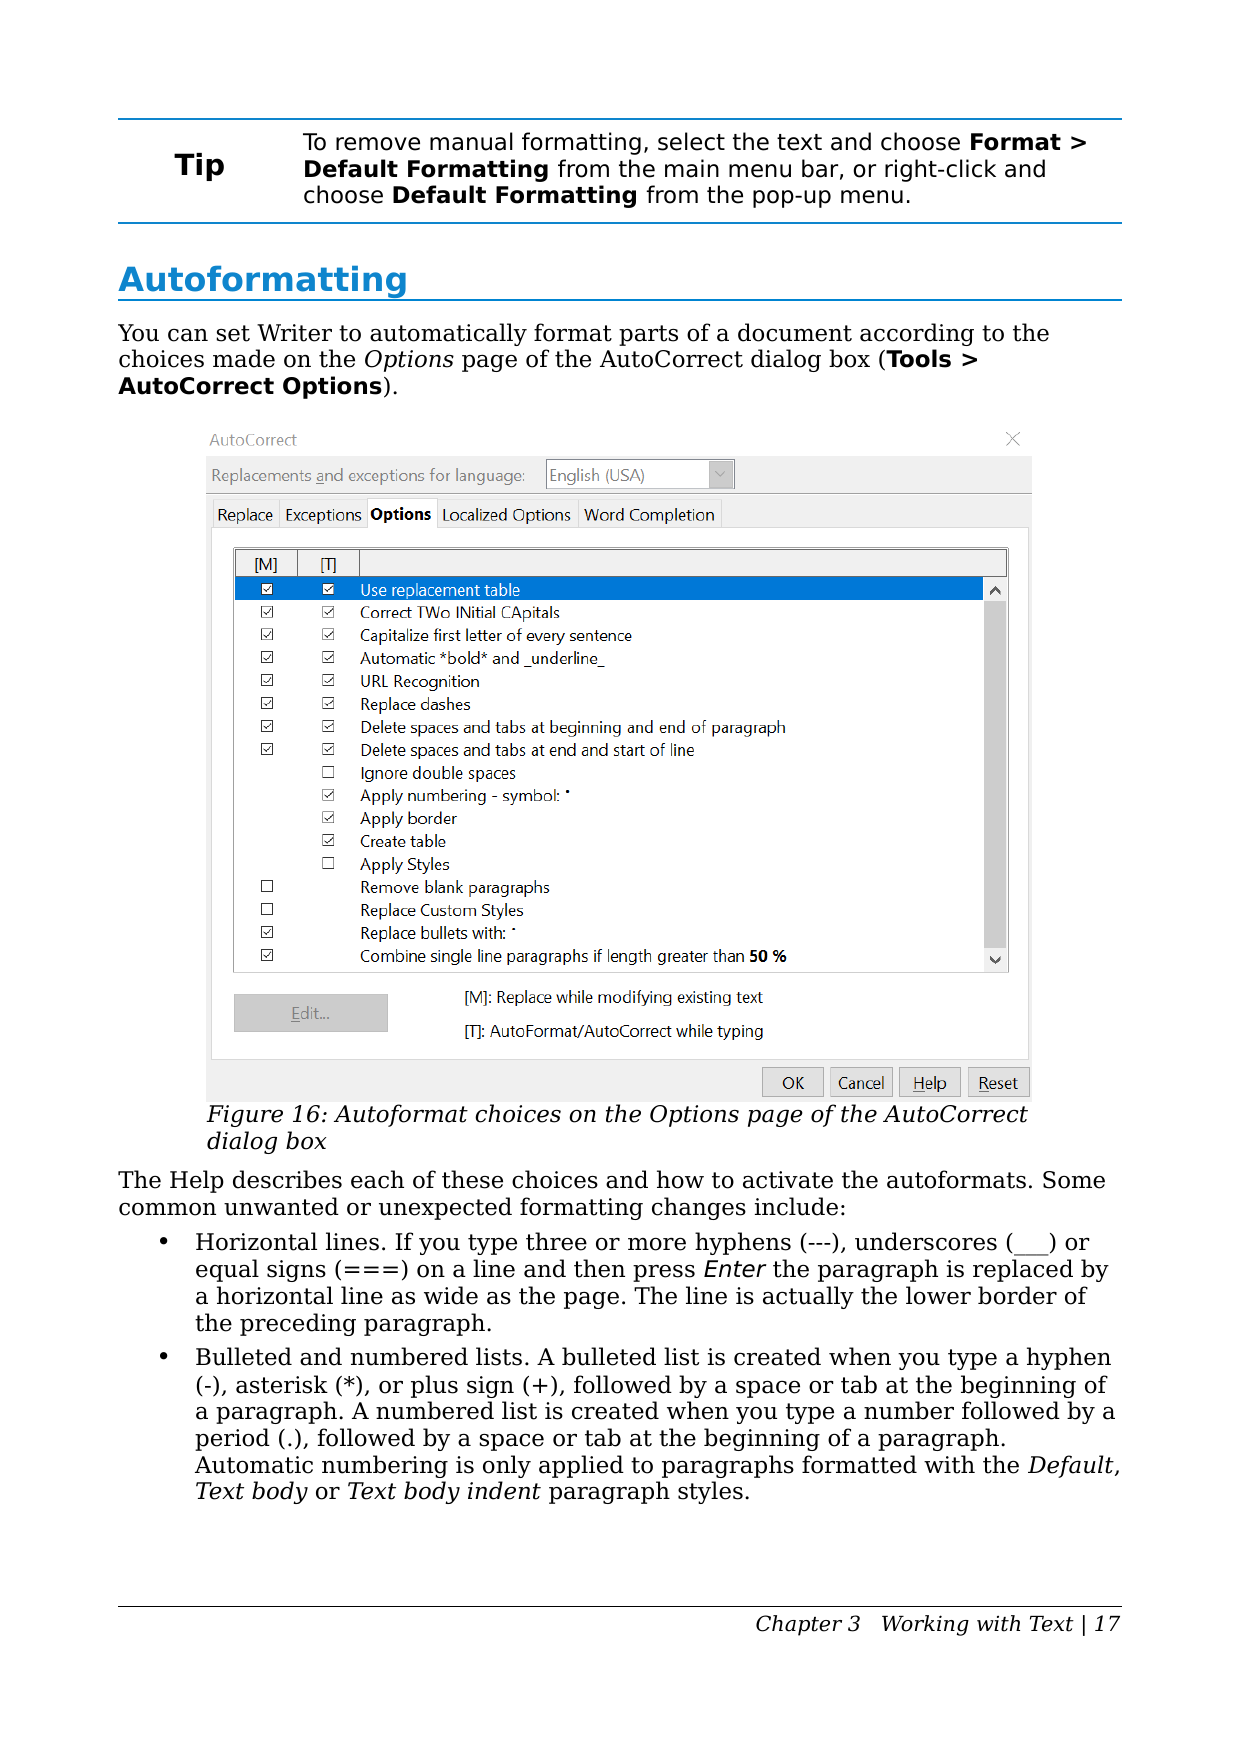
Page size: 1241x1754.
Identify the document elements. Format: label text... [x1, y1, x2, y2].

table_header Tip [118, 120, 281, 222]
table_header To remove manual formatting, select the text and choose Format > Default Formatting from the main menu bar, or right-click and choose Default Formatting from the pop-up menu. [281, 120, 1122, 222]
subtitle Autoformatting [118, 260, 1122, 299]
text You can set Writer to automatically format parts of a document according to the choices made on the Options page of the AutoCorrect dialog box (Tools > AutoCorrect Options). [118, 320, 1122, 400]
list The Help describes each of these choices and how to activate the autoformats. Some common unwanted or unexpected formatting changes include: [118, 1167, 1122, 1221]
text Figure 16: Autoformat choices on the Options page of the AutoCorrect dialog box [207, 1102, 1033, 1155]
list Horizontal lines. If you type three or more hyphens (---), underscores (___) or equal signs (===) on a line and then press Enter the paragraph is replaced by a horizontal line as wide as the page. The line is actually the lower border of the preceding paragraph. [156, 1227, 1122, 1336]
list Bulleted and numbered lists. A bulleted list is created when you type a hyphen (-), asterisk (*), or plus sign (+), followed by a space or tab at the beginning of a paragraph. A numbered list is created when you type a number followed by a period (.), followed by a space or tab at the beginning of a paragraph. Automatic numbering is only applied to paragraphs formatted with the Default, Text body or Text body indent paragraph styles. [156, 1343, 1122, 1505]
picture [206, 424, 1032, 1102]
